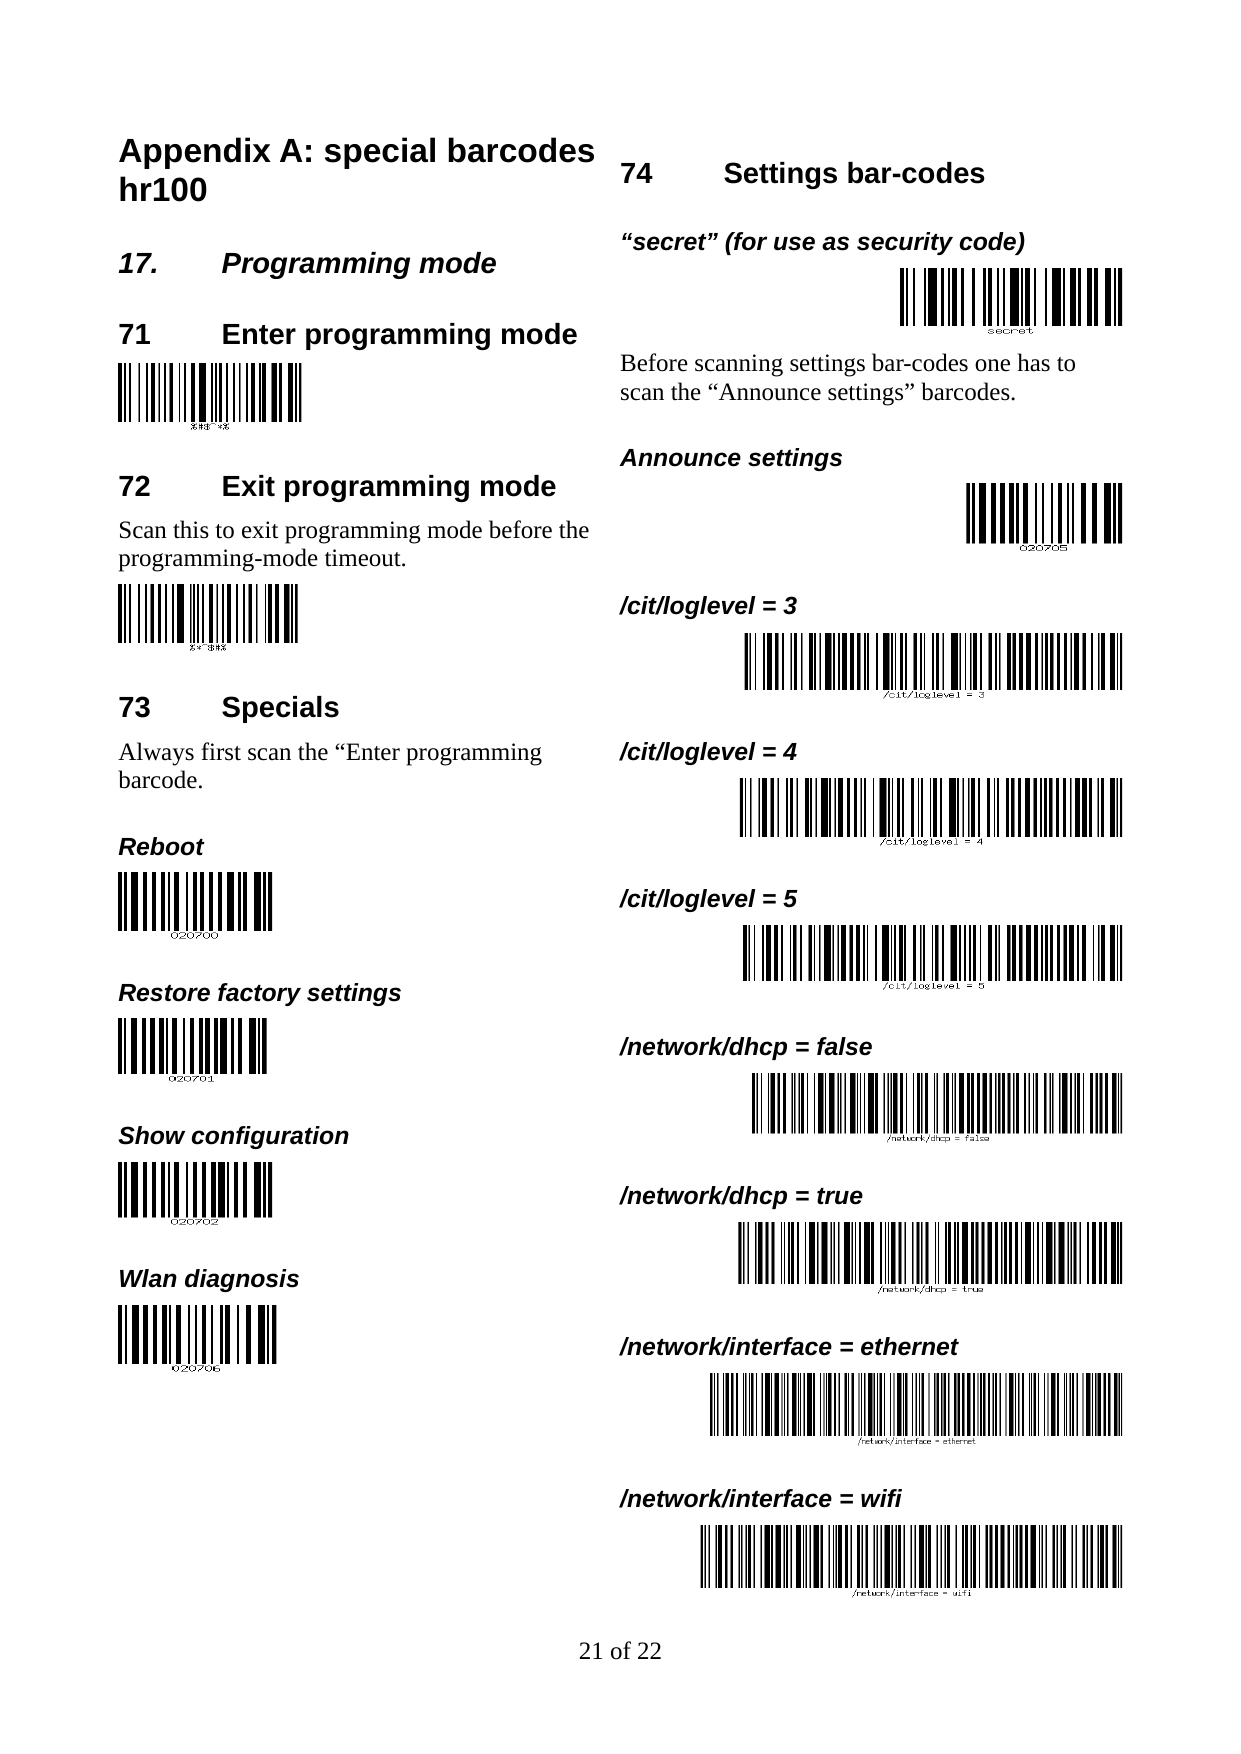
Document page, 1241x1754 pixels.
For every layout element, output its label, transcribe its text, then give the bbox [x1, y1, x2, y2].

subtitle /network/interface = ethernet [620, 1332, 1122, 1361]
picture [900, 268, 1123, 336]
subtitle Specials [118, 691, 620, 724]
picture [738, 1222, 1123, 1295]
picture [710, 1373, 1123, 1447]
text Scan this to exit programming mode before the programming-mode timeout. [118, 515, 620, 572]
subtitle /network/dhcp = false [620, 1032, 1122, 1061]
picture [118, 584, 298, 653]
subtitle /network/dhcp = true [620, 1181, 1122, 1210]
picture [739, 778, 1123, 847]
subtitle Enter programming mode [118, 317, 620, 351]
subtitle Reboot [118, 832, 620, 860]
picture [743, 925, 1123, 991]
picture [118, 1162, 273, 1227]
subtitle Exit programming mode [118, 469, 620, 502]
subtitle /cit/loglevel = 5 [620, 884, 1122, 913]
picture [744, 633, 1123, 700]
subtitle /cit/loglevel = 4 [620, 737, 1122, 766]
picture [752, 1073, 1123, 1144]
picture [118, 363, 302, 432]
subtitle Programming mode [118, 246, 620, 279]
picture [118, 1018, 267, 1084]
picture [118, 1305, 277, 1374]
picture [700, 1525, 1123, 1599]
subtitle Wlan diagnosis [118, 1264, 620, 1293]
picture [118, 872, 273, 941]
text Before scanning settings bar-codes one has to scan the “Announce settings” barcodes. [620, 348, 1122, 405]
subtitle /network/interface = wifi [620, 1484, 1122, 1513]
subtitle /cit/loglevel = 3 [620, 591, 1122, 620]
text Always first scan the “Enter programming barcode. [118, 737, 620, 794]
subtitle Appendix A: special barcodes hr100 [118, 131, 620, 208]
picture [966, 483, 1123, 554]
subtitle Settings bar-codes [620, 156, 1122, 190]
subtitle Announce settings [620, 443, 1122, 471]
subtitle Show configuration [118, 1121, 620, 1150]
subtitle “secret” (for use as security code) [620, 227, 1122, 256]
subtitle Restore factory settings [118, 978, 620, 1006]
